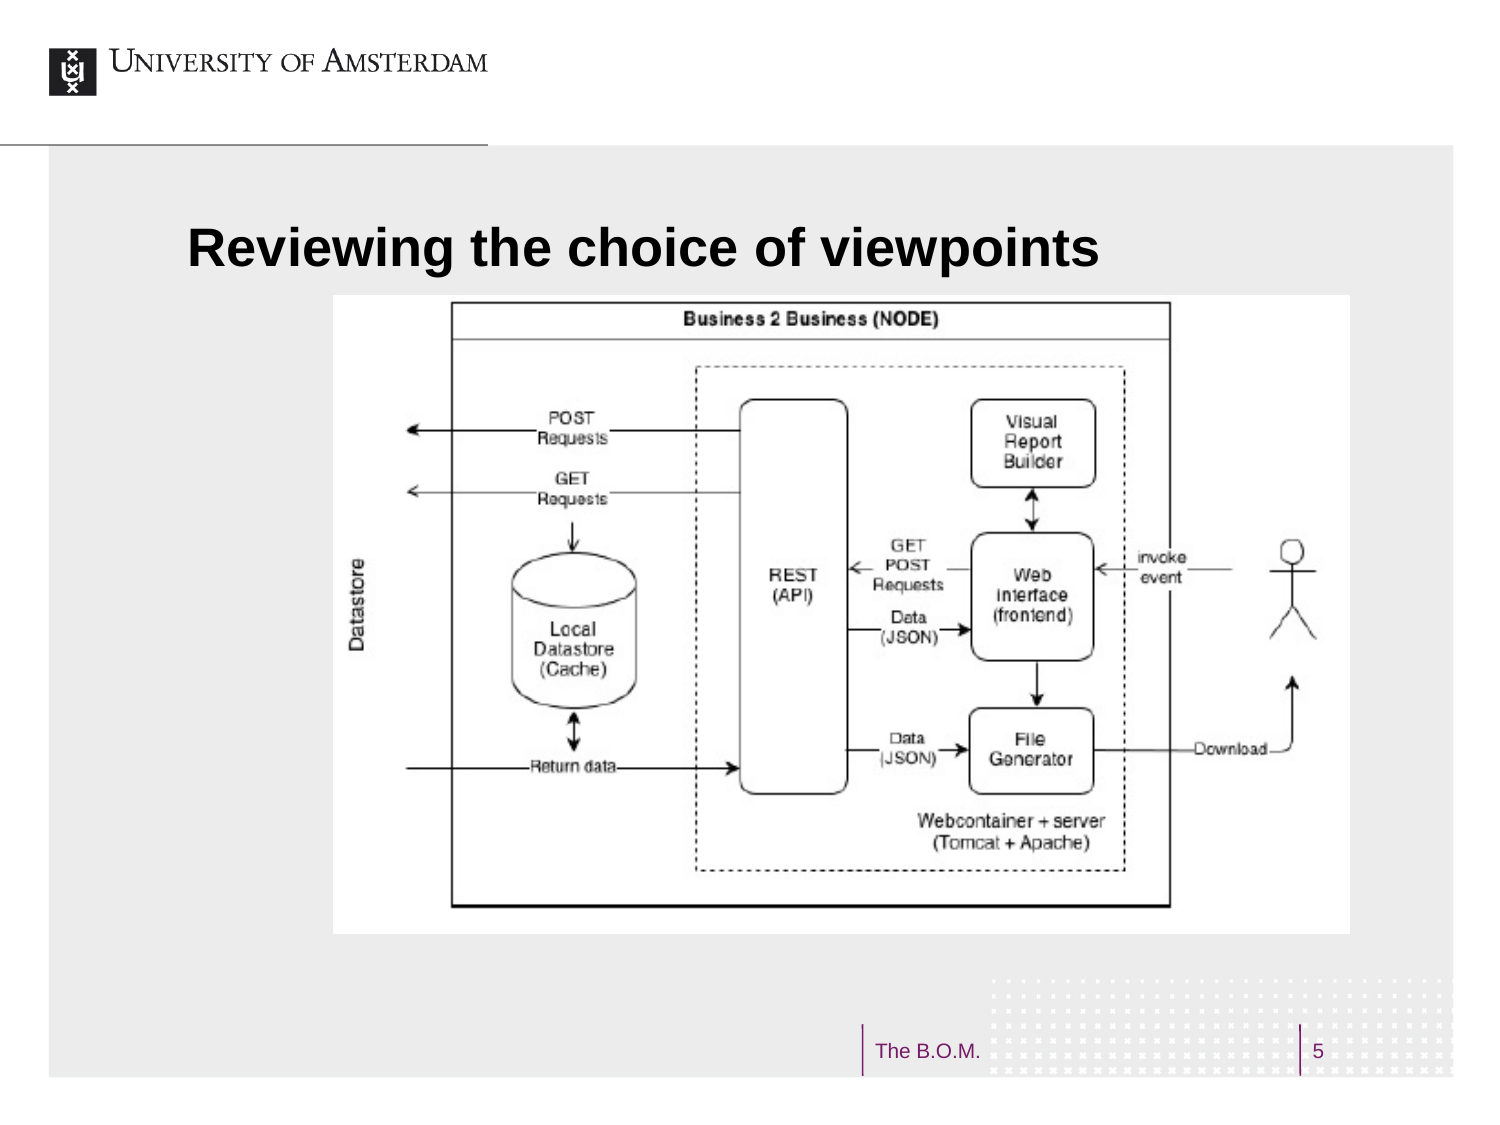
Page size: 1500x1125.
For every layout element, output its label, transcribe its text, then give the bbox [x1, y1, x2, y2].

text_box [1312, 1037, 1401, 1103]
picture [0, 0, 1500, 1125]
text_box Reviewing the choice of viewpoints [112, 212, 1326, 351]
text_box The B.O.M. [874, 1037, 1276, 1088]
